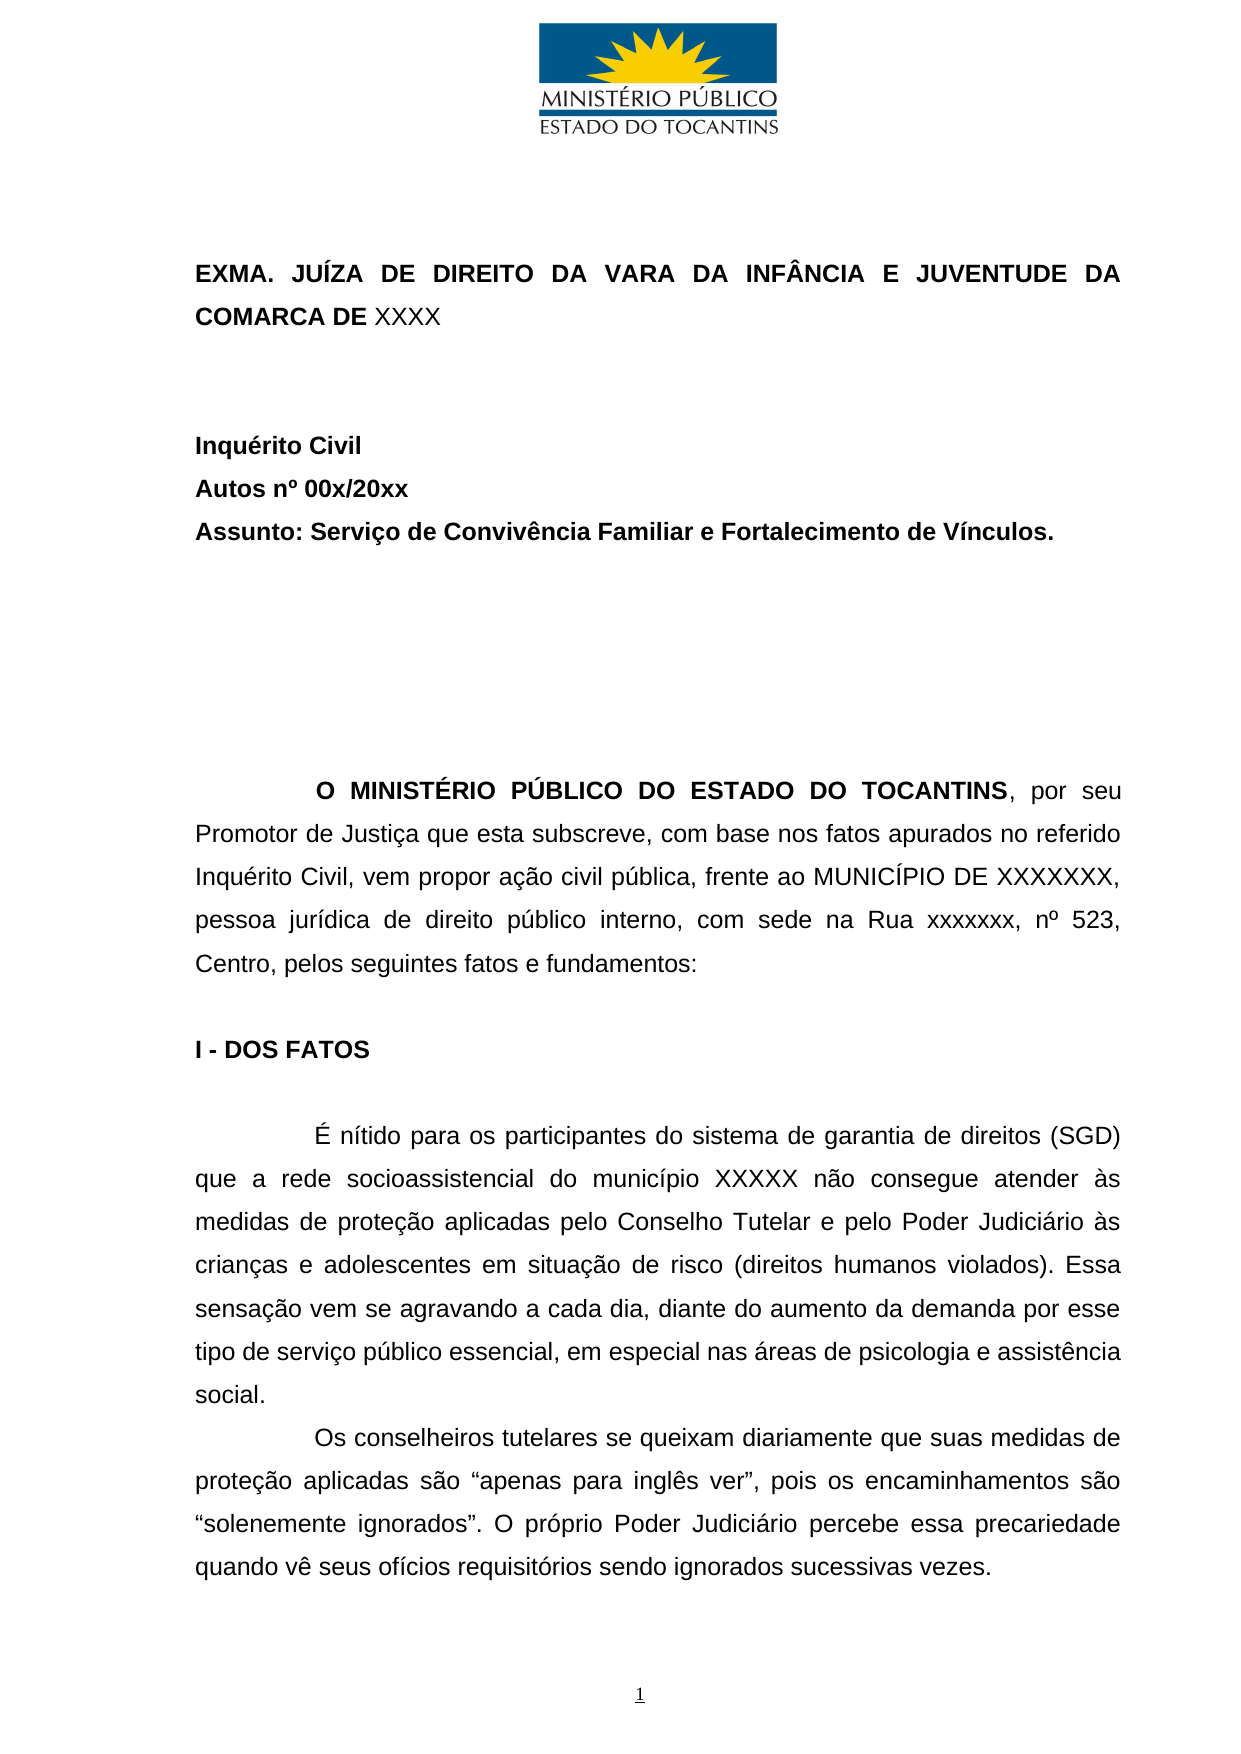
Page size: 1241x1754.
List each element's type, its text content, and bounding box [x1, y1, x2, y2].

picture [539, 23, 779, 134]
text É nítido para os participantes do sistema de garantia de direitos (SGD) que a rede socioassistencial do município XXXXX não consegue atender às medidas de proteção aplicadas pelo Conselho Tutelar e pelo Poder Judiciário às crianças e adolescentes em situação de risco (direitos humanos violados). Essa sensação vem se agravando a cada dia, diante do aumento da demanda por esse tipo de serviço público essencial, em especial nas áreas de psicologia e assistência social. [195, 1121, 1122, 1408]
text O MINISTÉRIO PÚBLICO DO ESTADO DO TOCANTINS, por seu Promotor de Justiça que esta subscreve, com base nos fatos apurados no referido Inquérito Civil, vem propor ação civil pública, frente ao MUNICÍPIO DE XXXXXXX, pessoa jurídica de direito público interno, com sede na Rua xxxxxxx, nº 523, Centro, pelos seguintes fatos e fundamentos: [195, 776, 1122, 977]
text Os conselheiros tutelares se queixam diariamente que suas medidas de proteção aplicadas são “apenas para inglês ver”, pois os encaminhamentos são “solenemente ignorados”. O próprio Poder Judiciário percebe essa precariedade quando vê seus ofícios requisitórios sendo ignorados sucessivas vezes. [195, 1423, 1122, 1581]
text Assunto: Serviço de Convivência Familiar e Fortalecimento de Vínculos. [195, 517, 1122, 546]
text Inquérito Civil [195, 431, 1122, 460]
text EXMA. JUÍZA DE DIREITO DA VARA DA INFÂNCIA E JUVENTUDE DA COMARCA DE XXXX [195, 258, 1122, 330]
text I - DOS FATOS [195, 1035, 1122, 1063]
text Autos nº 00x/20xx [195, 474, 1122, 503]
